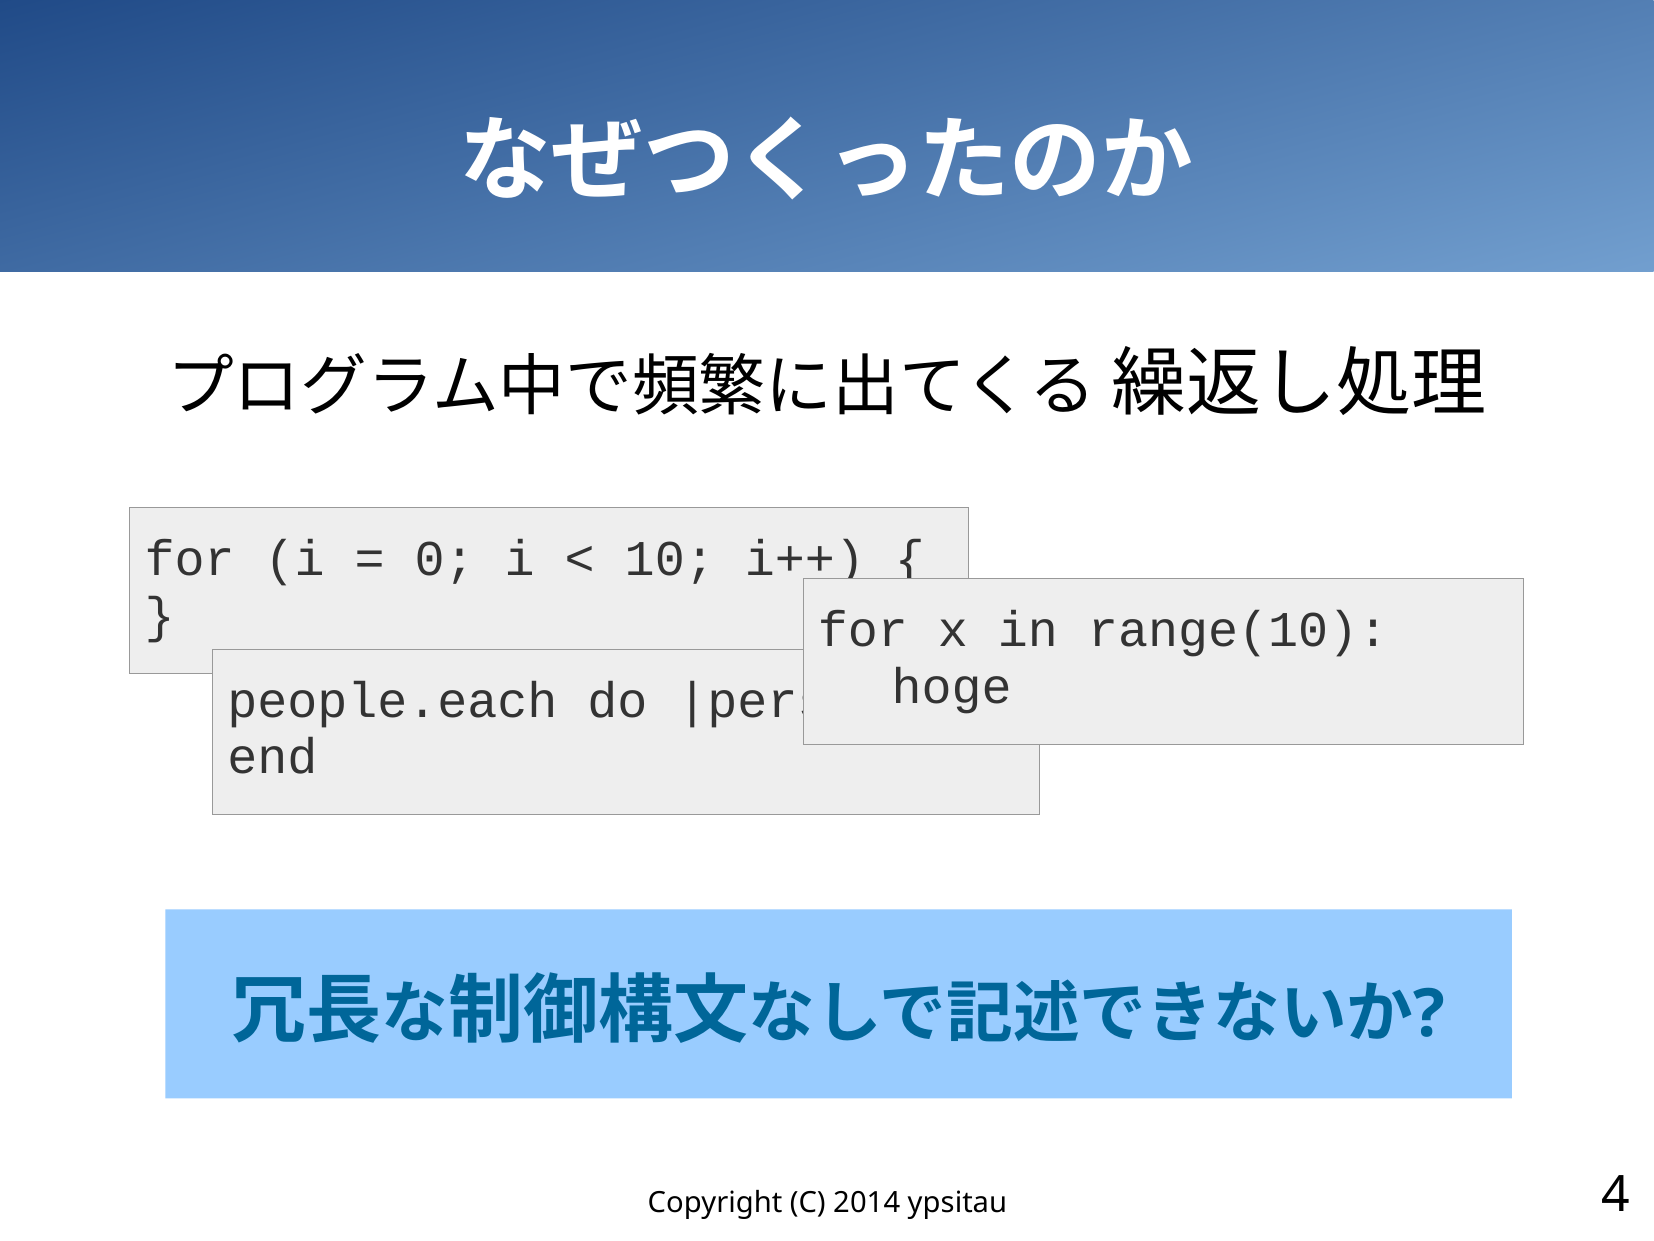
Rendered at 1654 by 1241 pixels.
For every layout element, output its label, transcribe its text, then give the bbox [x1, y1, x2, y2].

text_box プログラム中で頻繁に出てくる 繰返し処理 [94, 312, 1560, 440]
text_box people.each do |person| end [212, 649, 1040, 815]
text_box for (i = 0; i < 10; i++) { } [129, 507, 969, 674]
title なぜつくったのか [82, 49, 1571, 257]
text_box 冗長な制御構文なしで記述できないか? [165, 909, 1512, 1099]
text_box for x in range(10): hoge [803, 578, 1524, 745]
